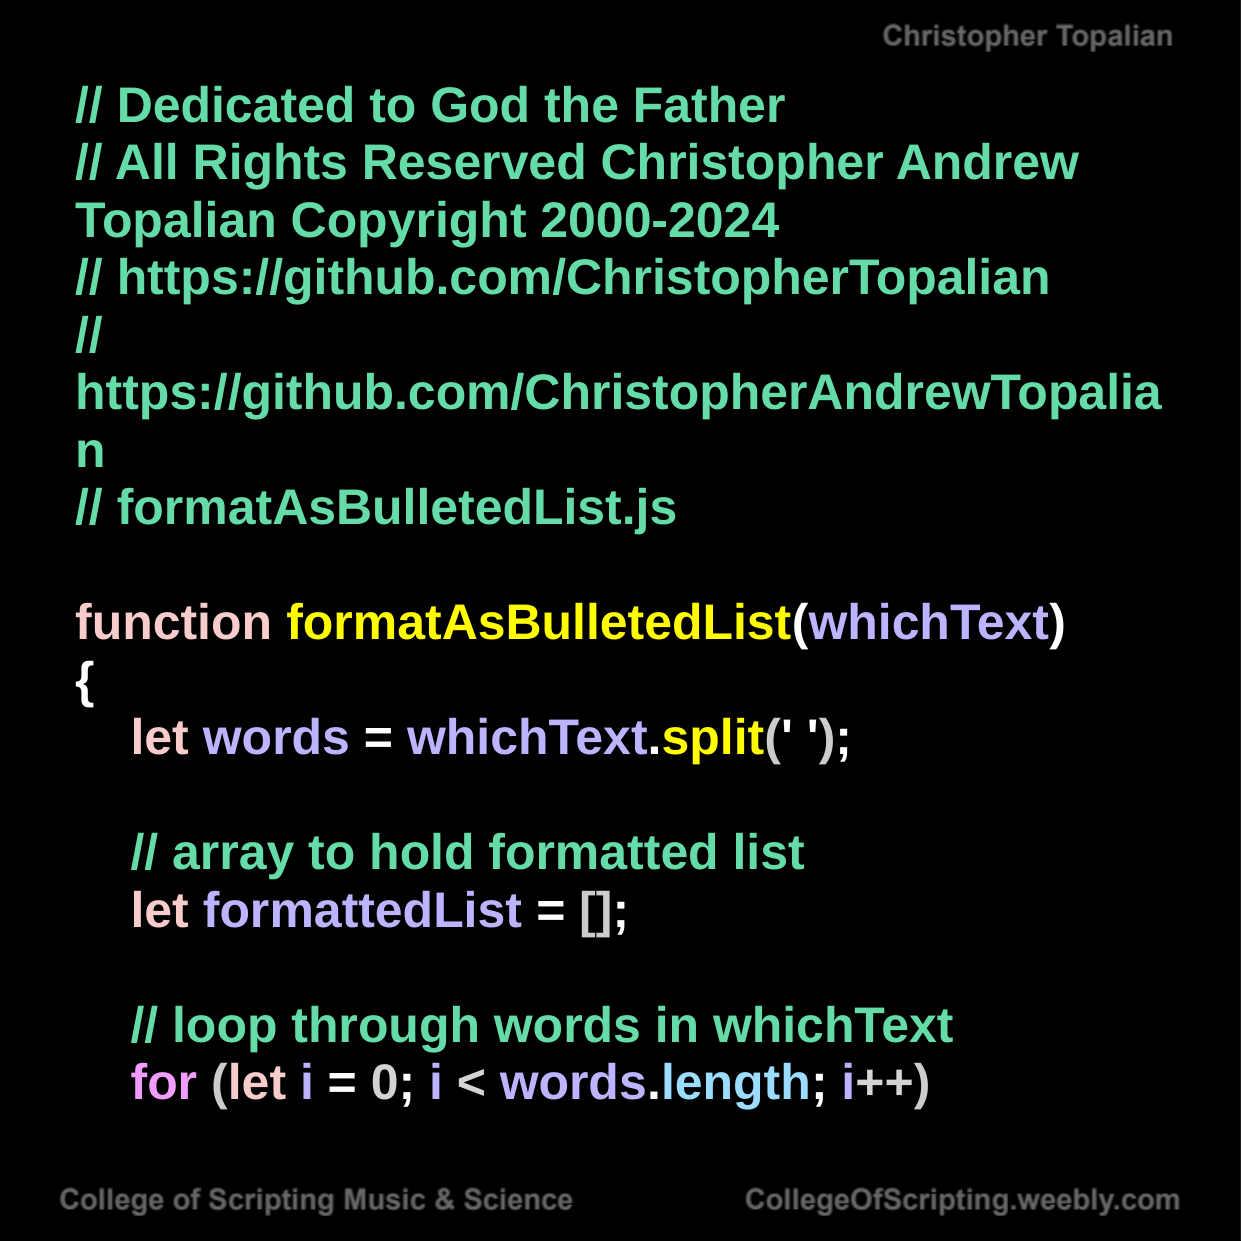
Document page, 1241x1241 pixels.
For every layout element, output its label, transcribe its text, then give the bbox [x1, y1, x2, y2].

text // Dedicated to God the Father [75, 75, 1166, 132]
text // https://github.com/ChristopherTopalian [75, 247, 1166, 305]
text // All Rights Reserved Christopher Andrew Topalian Copyright 2000-2024 [75, 132, 1166, 247]
text // formatAsBulletedList.js [75, 477, 1166, 535]
text // loop through words in whichText [75, 995, 1166, 1052]
text function formatAsBulletedList(whichText) [75, 592, 1166, 650]
text let formattedList = []; [75, 880, 1166, 937]
text // array to hold formatted list [75, 822, 1166, 880]
text for (let i = 0; i < words.length; i++) [75, 1052, 1166, 1110]
text // https://github.com/ChristopherAndrewTopalian [75, 305, 1166, 477]
text let words = whichText.split(' '); [75, 707, 1166, 765]
text { [75, 650, 1166, 707]
